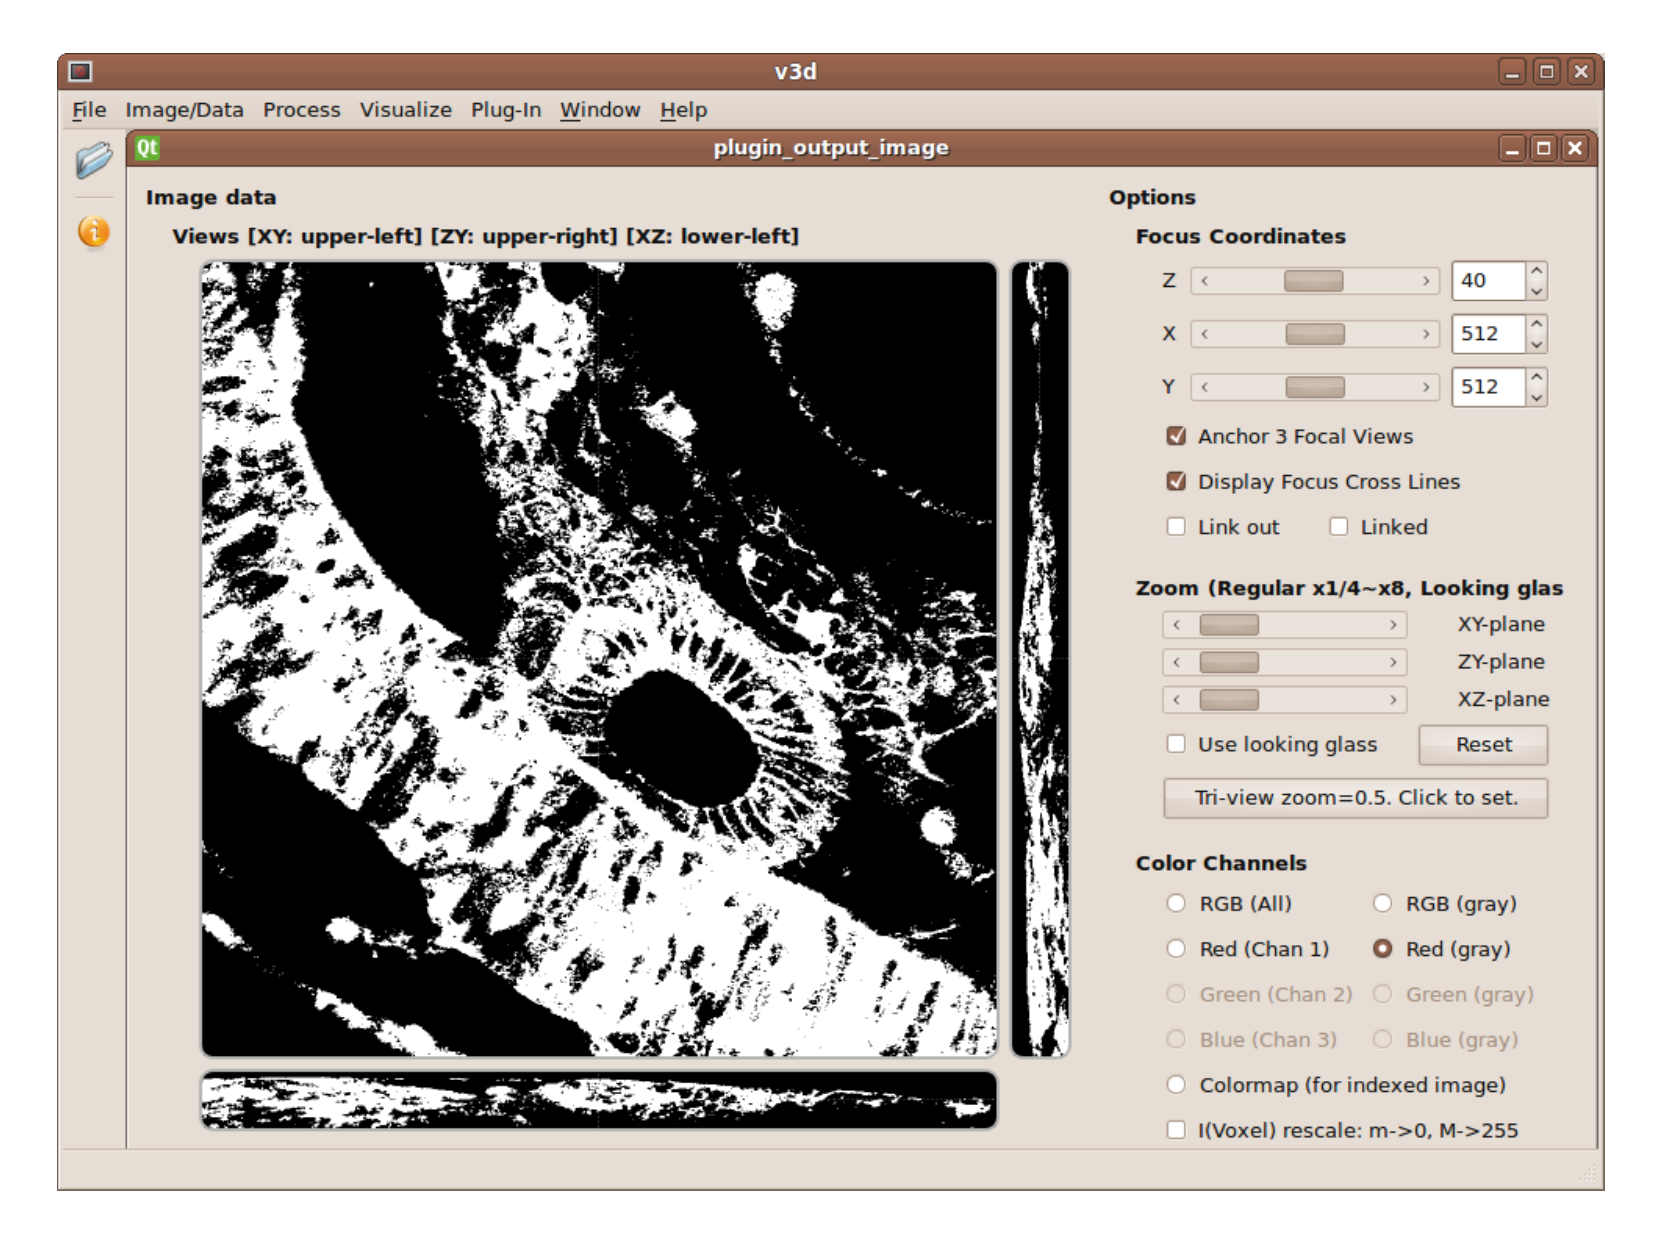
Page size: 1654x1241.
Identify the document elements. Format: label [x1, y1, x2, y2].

picture [57, 53, 1605, 1191]
